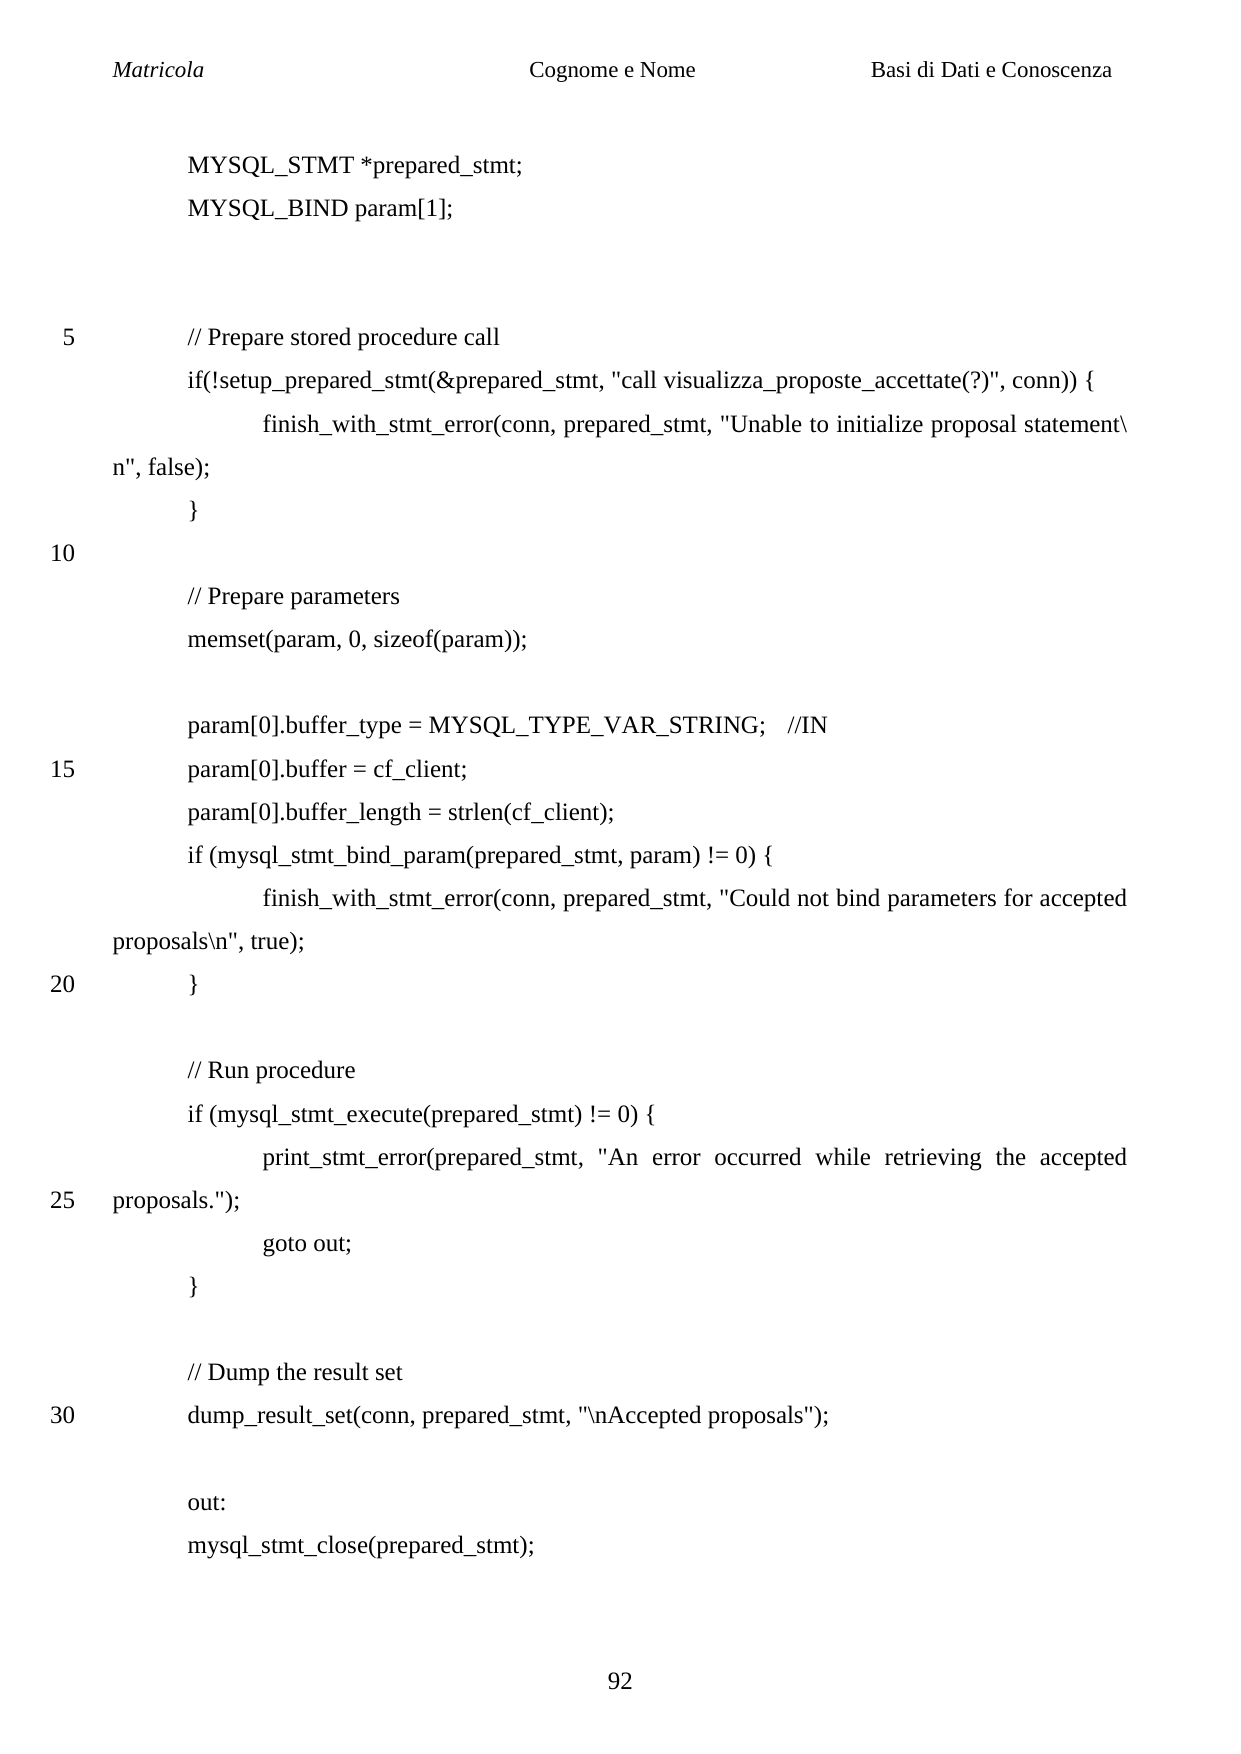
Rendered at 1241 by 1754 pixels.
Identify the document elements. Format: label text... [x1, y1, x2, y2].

text param[0].buffer = cf_client; [112, 754, 1128, 782]
text print_stmt_error(prepared_stmt, "An error occurred while retrieving the accepted proposals."); [112, 1142, 1128, 1214]
text memset(param, 0, sizeof(param)); [112, 624, 1128, 653]
text // Run procedure [112, 1056, 1128, 1084]
text // Dump the result set [112, 1357, 1128, 1386]
text param[0].buffer_type = MYSQL_TYPE_VAR_STRING; //IN [112, 711, 1128, 739]
text out: [112, 1487, 1128, 1516]
text finish_with_stmt_error(conn, prepared_stmt, "Could not bind parameters for accepted proposals\n", true); [112, 883, 1128, 955]
text if (mysql_stmt_bind_param(prepared_stmt, param) != 0) { [112, 840, 1128, 869]
text goto out; [112, 1228, 1128, 1257]
text param[0].buffer_length = strlen(cf_client); [112, 797, 1128, 826]
text } [112, 969, 1128, 998]
text } [112, 1271, 1128, 1300]
text if(!setup_prepared_stmt(&prepared_stmt, "call visualizza_proposte_accettate(?)", conn)) { [112, 366, 1128, 394]
text mysql_stmt_close(prepared_stmt); [112, 1530, 1128, 1559]
text MYSQL_STMT *prepared_stmt; [112, 150, 1128, 179]
text dump_result_set(conn, prepared_stmt, "\nAccepted proposals"); [112, 1401, 1128, 1429]
text } [112, 495, 1128, 524]
text // Prepare stored procedure call [112, 322, 1128, 351]
text if (mysql_stmt_execute(prepared_stmt) != 0) { [112, 1099, 1128, 1127]
text MYSQL_BIND param[1]; [112, 193, 1128, 222]
text finish_with_stmt_error(conn, prepared_stmt, "Unable to initialize proposal statement\n", false); [112, 409, 1128, 481]
text // Prepare parameters [112, 581, 1128, 610]
